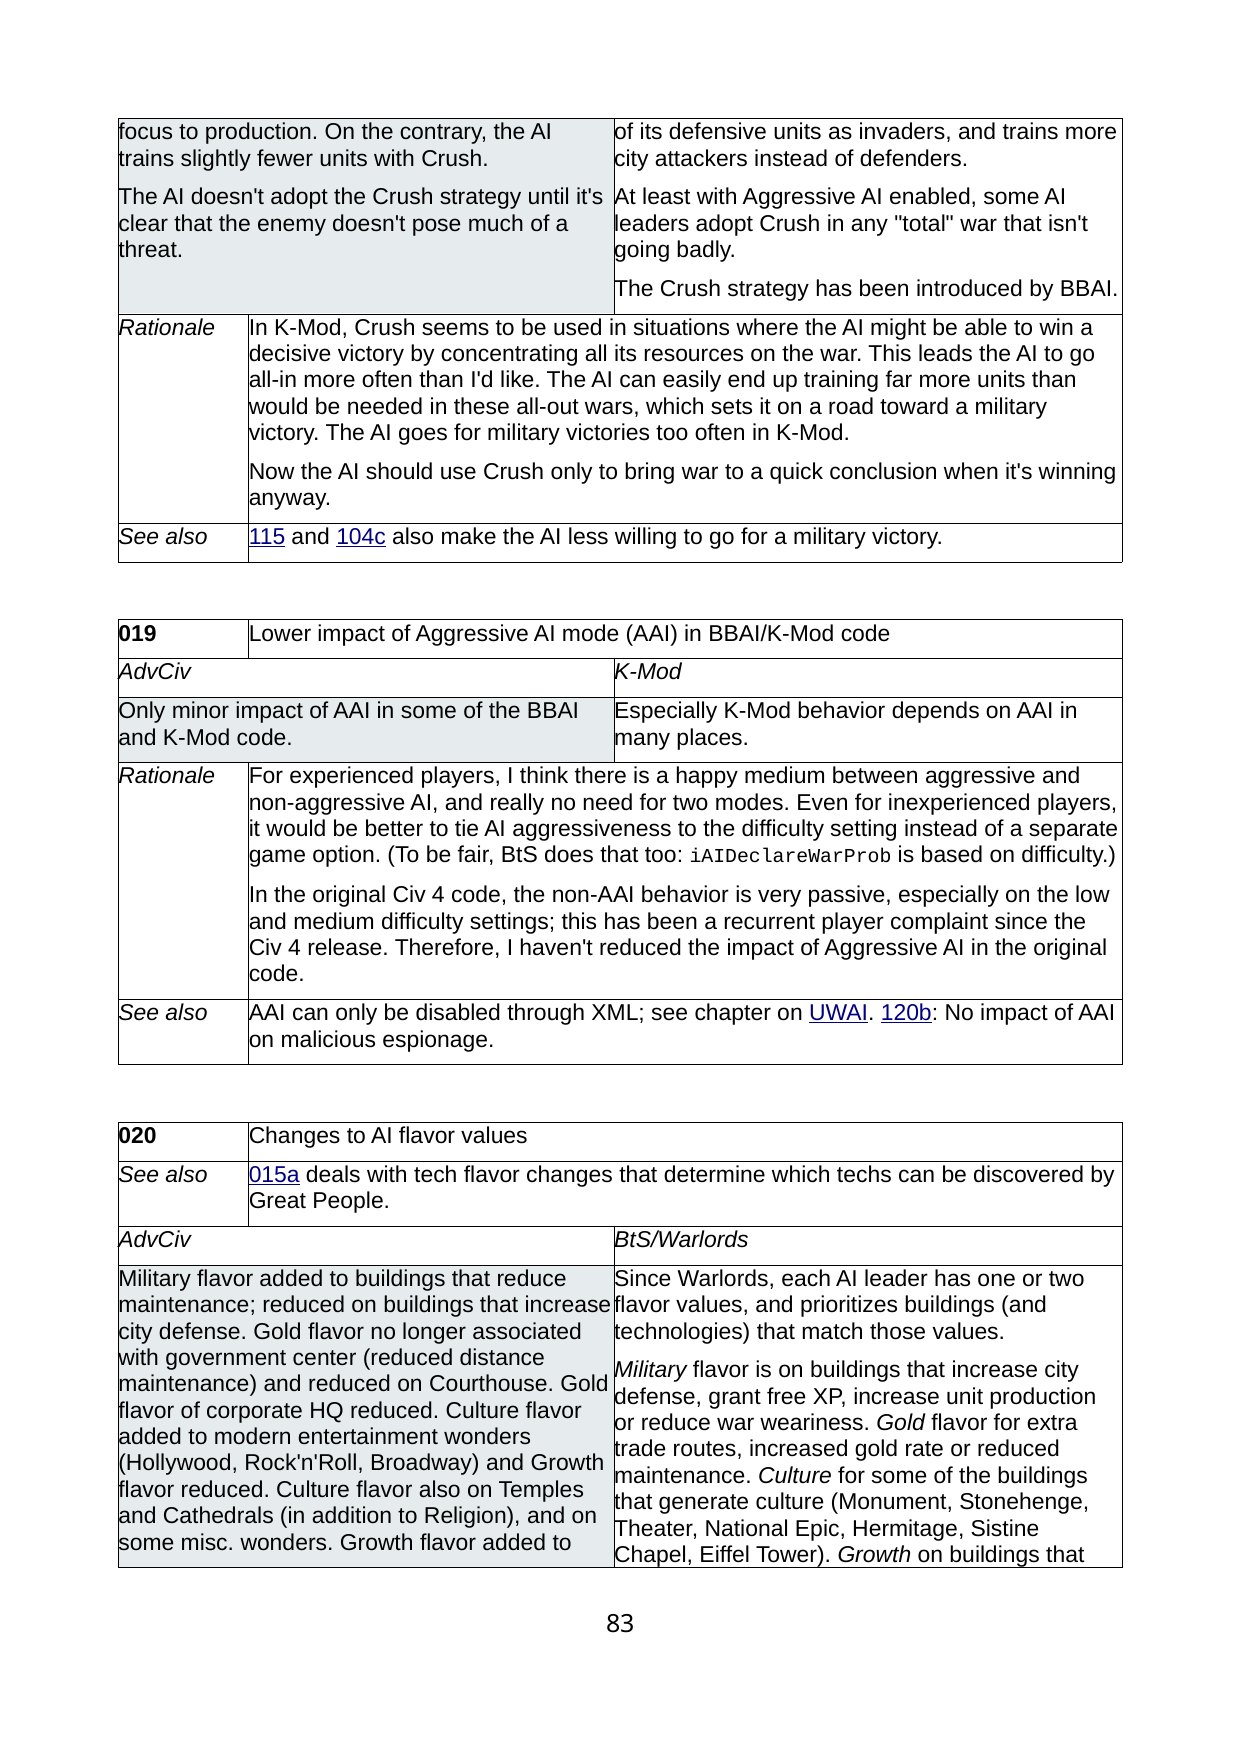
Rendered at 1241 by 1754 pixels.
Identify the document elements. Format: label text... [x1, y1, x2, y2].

table_cell 115 and 104c also make the AI less willing to go for a military victory. [249, 524, 1122, 562]
table_cell For experienced players, I think there is a happy medium between aggressive and non-aggressive AI, and really no need for two modes. Even for inexperienced players, it would be better to tie AI aggressiveness to the difficulty setting instead of a separate game option. (To be fair, BtS does that too: iAIDeclareWarProb is based on difficulty.) In the original Civ 4 code, the non-AAI behavior is very passive, especially on the low and medium difficulty settings; this has been a recurrent player complaint since the Civ 4 release. Therefore, I haven't reduced the impact of Aggressive AI in the original code. [249, 763, 1122, 999]
table_cell See also [119, 524, 248, 562]
table_header 019 [119, 620, 248, 658]
table_cell Rationale [119, 763, 248, 999]
table_cell focus to production. On the contrary, the AI trains slightly fewer units with Crush. The AI doesn't adopt the Crush strategy until it's clear that the enemy doesn't pose much of a threat. [119, 119, 614, 313]
table_cell AAI can only be disabled through XML; see chapter on UWAI. 120b: No impact of AAI on malicious espionage. [249, 1000, 1122, 1064]
table_cell AdvCiv [119, 659, 614, 697]
table_header Changes to AI flavor values [249, 1123, 1122, 1161]
table_cell AdvCiv [119, 1227, 614, 1265]
table_cell See also [119, 1162, 248, 1226]
table_header 020 [119, 1123, 248, 1161]
table_cell Military flavor added to buildings that reduce maintenance; reduced on buildings that increase city defense. Gold flavor no longer associated with government center (reduced distance maintenance) and reduced on Courthouse. Gold flavor of corporate HQ reduced. Culture flavor added to modern entertainment wonders (Hollywood, Rock'n'Roll, Broadway) and Growth flavor reduced. Culture flavor also on Temples and Cathedrals (in addition to Religion), and on some misc. wonders. Growth flavor added to [119, 1266, 614, 1567]
table_cell Rationale [119, 315, 248, 523]
table_header Lower impact of Aggressive AI mode (AAI) in BBAI/K-Mod code [249, 620, 1122, 658]
table_cell Only minor impact of AAI in some of the BBAI and K-Mod code. [119, 698, 614, 762]
table_cell K-Mod [615, 659, 1122, 697]
table_cell Since Warlords, each AI leader has one or two flavor values, and prioritizes buildings (and technologies) that match those values. Military flavor is on buildings that increase city defense, grant free XP, increase unit production or reduce war weariness. Gold flavor for extra trade routes, increased gold rate or reduced maintenance. Culture for some of the buildings that generate culture (Monument, Stonehenge, Theater, National Epic, Hermitage, Sistine Chapel, Eiffel Tower). Growth on buildings that [615, 1266, 1122, 1567]
table_cell 015a deals with tech flavor changes that determine which techs can be discovered by Great People. [249, 1162, 1122, 1226]
table_cell Especially K-Mod behavior depends on AAI in many places. [615, 698, 1122, 762]
table_cell of its defensive units as invaders, and trains more city attackers instead of defenders. At least with Aggressive AI enabled, some AI leaders adopt Crush in any "total" war that isn't going badly. The Crush strategy has been introduced by BBAI. [615, 119, 1122, 313]
table_cell See also [119, 1000, 248, 1064]
table_cell BtS/Warlords [615, 1227, 1122, 1265]
table_cell In K-Mod, Crush seems to be used in situations where the AI might be able to win a decisive victory by concentrating all its resources on the war. This leads the AI to go all-in more often than I'd like. The AI can easily end up training far more units than would be needed in these all-out wars, which sets it on a road toward a military victory. The AI goes for military victories too often in K-Mod. Now the AI should use Crush only to bring war to a quick conclusion when it's winning anyway. [249, 315, 1122, 523]
